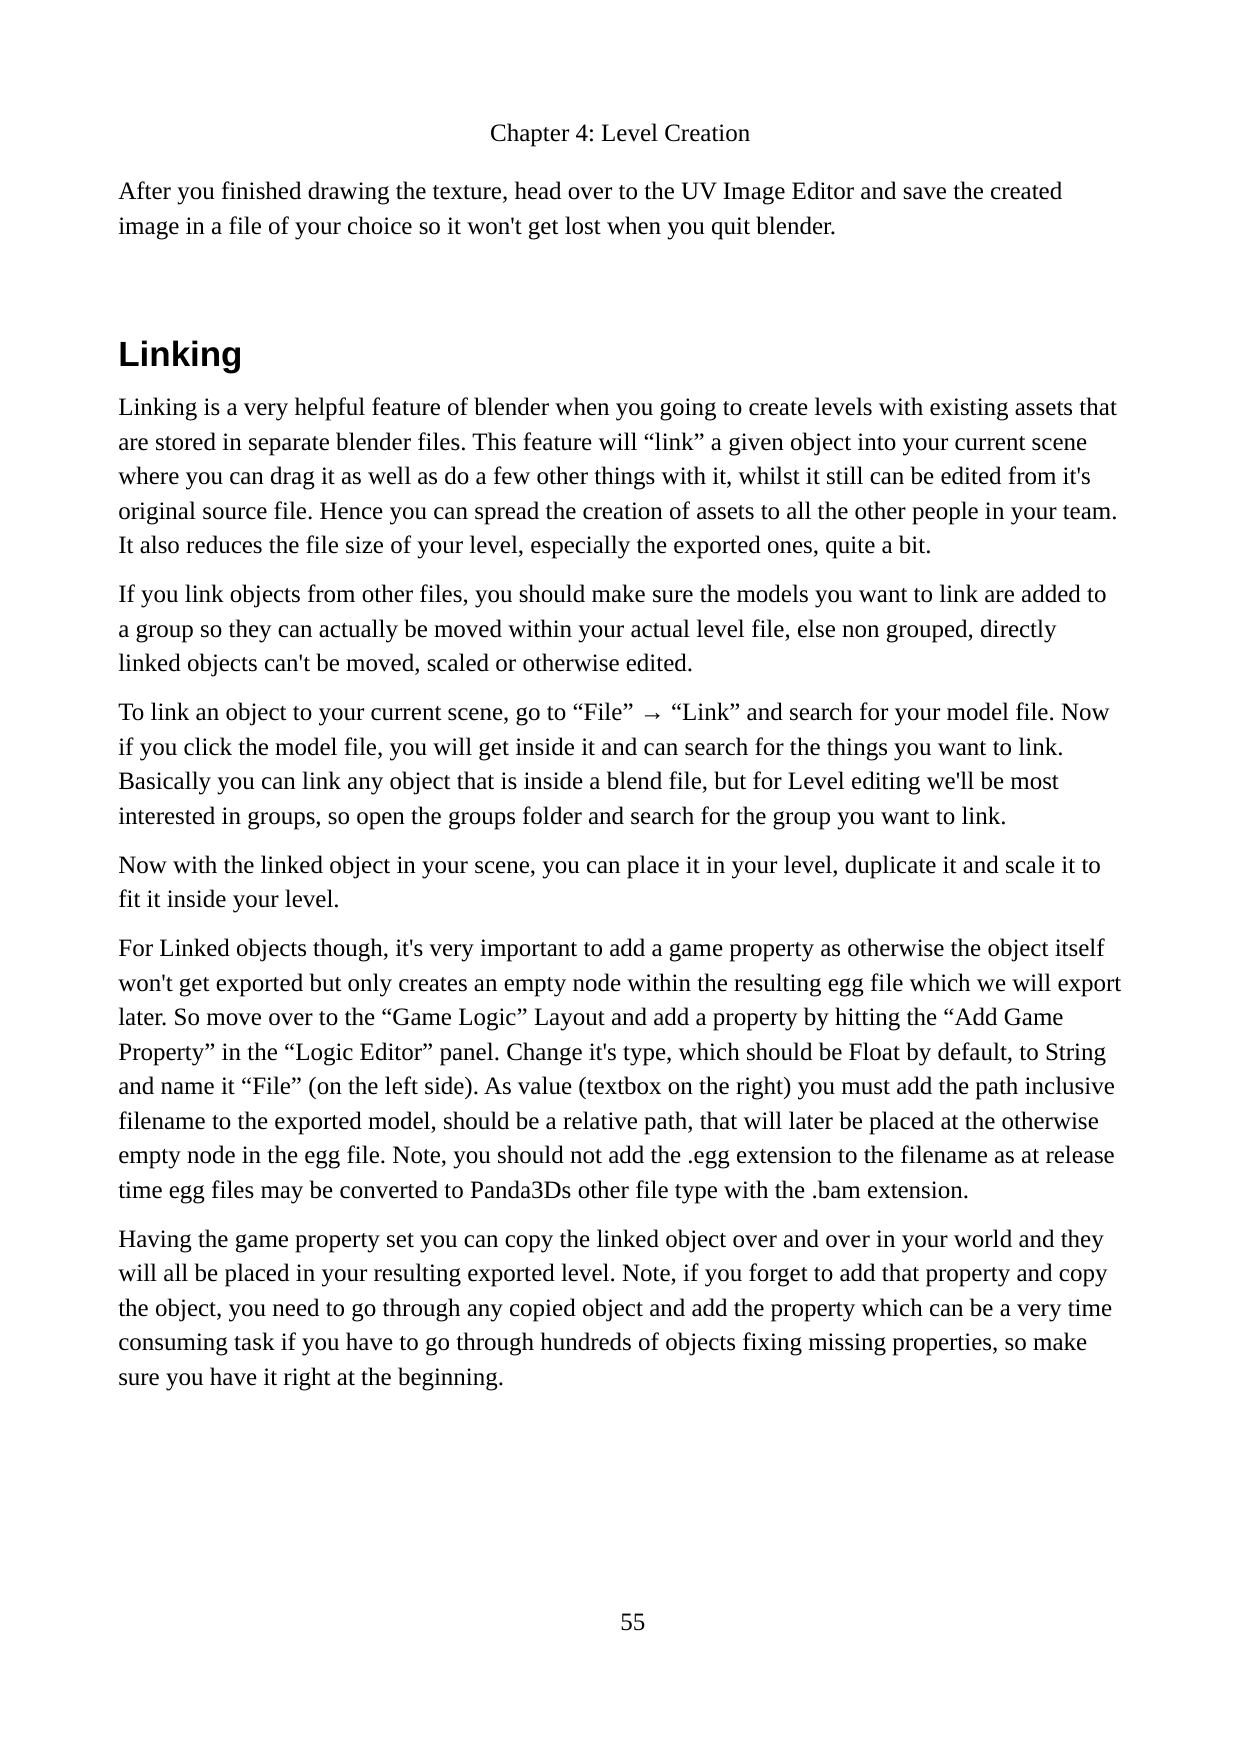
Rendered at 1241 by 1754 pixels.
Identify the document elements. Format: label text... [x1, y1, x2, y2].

text For Linked objects though, it's very important to add a game property as otherwise the object itself won't get exported but only creates an empty node within the resulting egg file which we will export later. So move over to the “Game Logic” Layout and add a property by hitting the “Add Game Property” in the “Logic Editor” panel. Change it's type, which should be Float by default, to String and name it “File” (on the left side). As value (textbox on the right) you must add the path inclusive filename to the exported model, should be a relative path, that will later be placed at the otherwise empty node in the egg file. Note, you should not add the .egg extension to the filename as at release time egg files may be converted to Panda3Ds other file type with the .bam extension. [118, 933, 1122, 1203]
text Linking is a very helpful feature of blender when you going to create levels with existing assets that are stored in separate blender files. This feature will “link” a given object into your current scene where you can drag it as well as do a few other things with it, whilst it still can be edited from it's original source file. Hence you can spread the creation of assets to all the other people in your team. It also reduces the file size of your level, especially the exported ones, quite a bit. [118, 392, 1122, 559]
text Now with the linked object in your scene, you can place it in your level, duplicate it and scale it to fit it inside your level. [118, 850, 1122, 913]
text After you finished drawing the texture, head over to the UV Image Editor and save the created image in a file of your choice so it won't get lost when you quit blender. [118, 176, 1122, 239]
text To link an object to your current scene, go to “File” → “Link” and search for your model file. Now if you click the model file, you will get inside it and can search for the things you want to link. Basically you can link any object that is inside a blend file, but for Level editing we'll be most interested in groups, so open the groups folder and search for the group you want to link. [118, 697, 1122, 829]
subtitle Linking [118, 334, 1122, 374]
text If you link objects from other files, you should make sure the models you want to link are added to a group so they can actually be moved within your actual level file, else non grouped, directly linked objects can't be moved, scaled or otherwise edited. [118, 579, 1122, 677]
